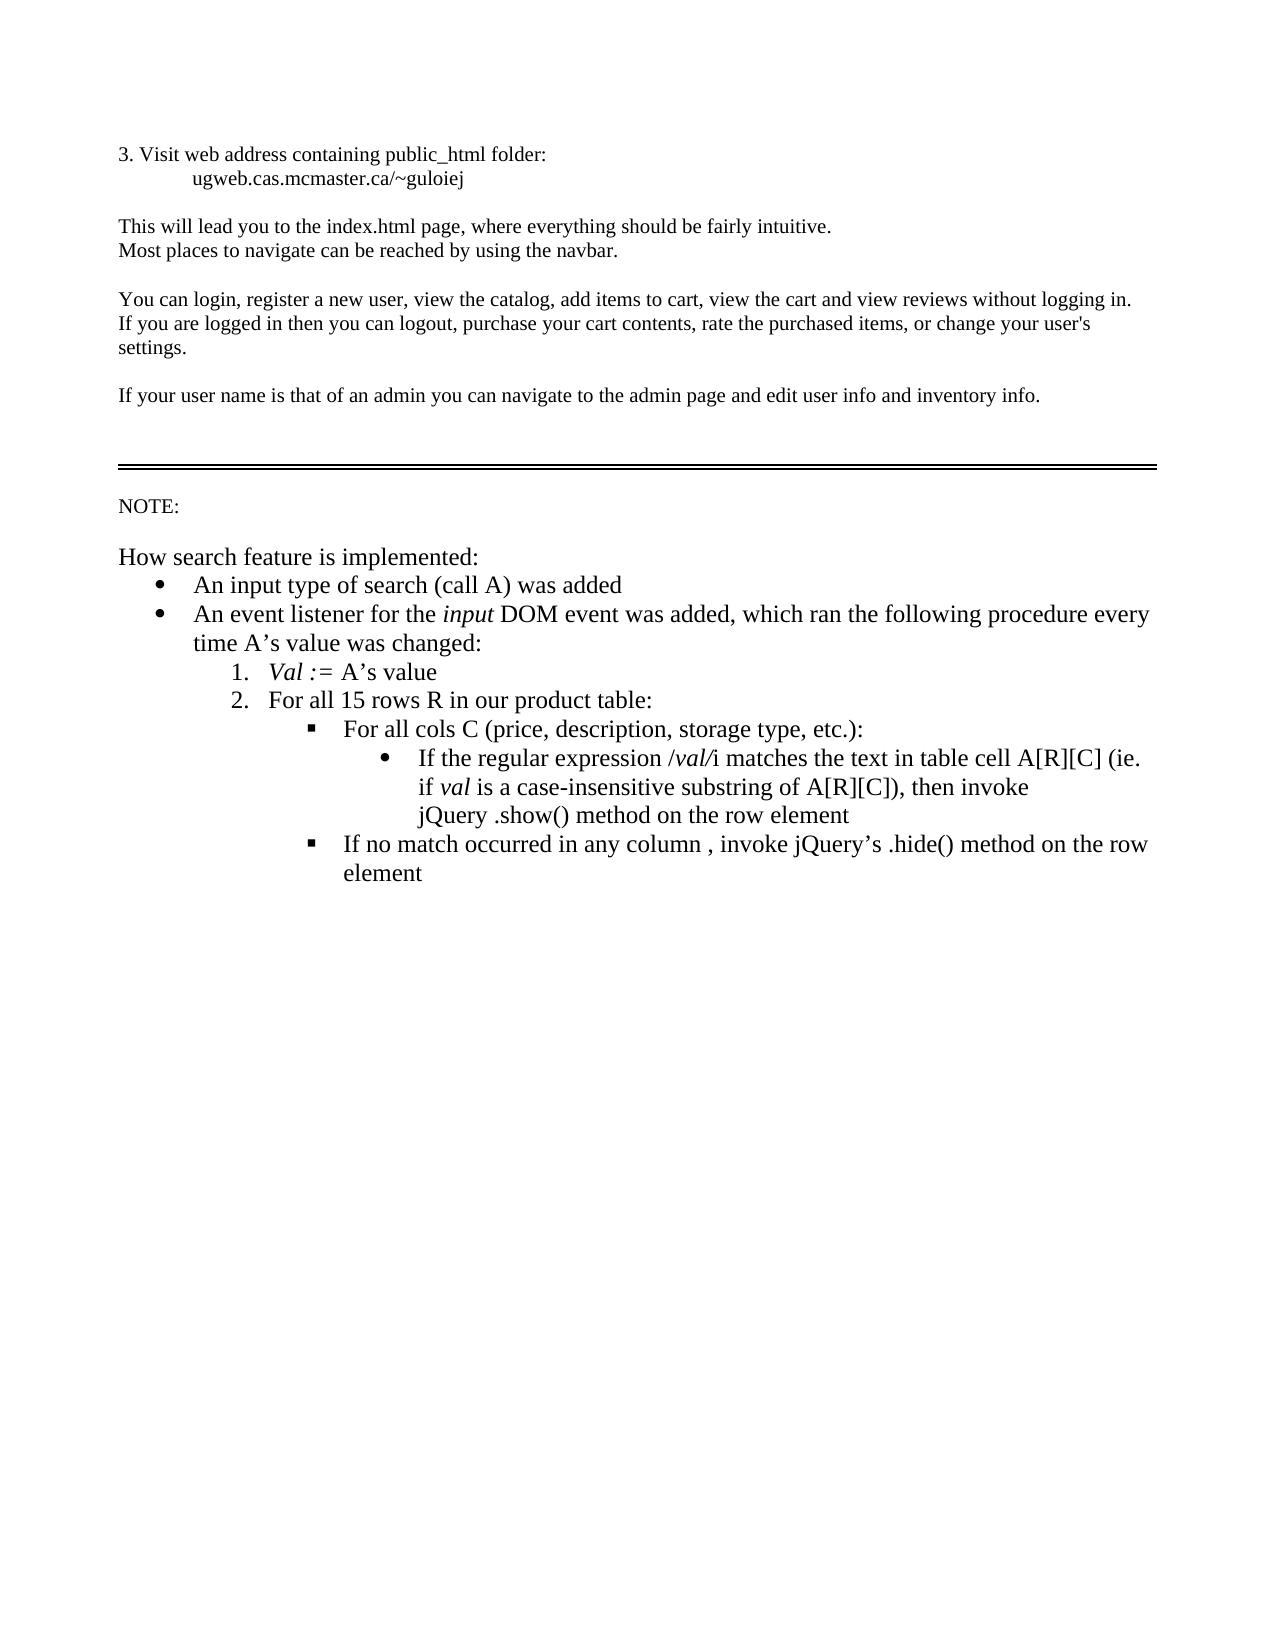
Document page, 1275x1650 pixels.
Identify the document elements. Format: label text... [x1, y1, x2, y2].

text 3. Visit web address containing public_html folder: [118, 142, 1157, 166]
text You can login, register a new user, view the catalog, add items to cart, view the cart and view reviews without logging in. [118, 287, 1157, 311]
text This will lead you to the index.html page, where everything should be fairly intuitive. [118, 214, 1157, 238]
list Val := A’s value [231, 657, 1157, 685]
text Most places to navigate can be reached by using the navbar. [118, 238, 1157, 262]
text NOTE: [118, 493, 1157, 518]
list If no match occurred in any column , invoke jQuery’s .hide() method on the row element [306, 829, 1157, 887]
list If the regular expression /val/i matches the text in table cell A[R][C] (ie. if val is a case-insensitive substring of A[R][C]), then invoke jQuery .show() method on the row element [381, 743, 1157, 829]
text If you are logged in then you can logout, purchase your cart contents, rate the purchased items, or change your user's settings. [118, 311, 1157, 359]
text If your user name is that of an admin you can navigate to the admin page and edit user info and inventory info. [118, 383, 1157, 407]
text How search feature is implemented: [118, 542, 1157, 570]
text ugweb.cas.mcmaster.ca/~guloiej [118, 166, 1157, 190]
list For all cols C (price, description, storage type, etc.): [306, 714, 1157, 743]
list For all 15 rows R in our product table: [231, 685, 1157, 714]
list An input type of search (call A) was added [156, 570, 1157, 599]
list An event listener for the input DOM event was added, which ran the following procedure every time A’s value was changed: [156, 599, 1157, 657]
